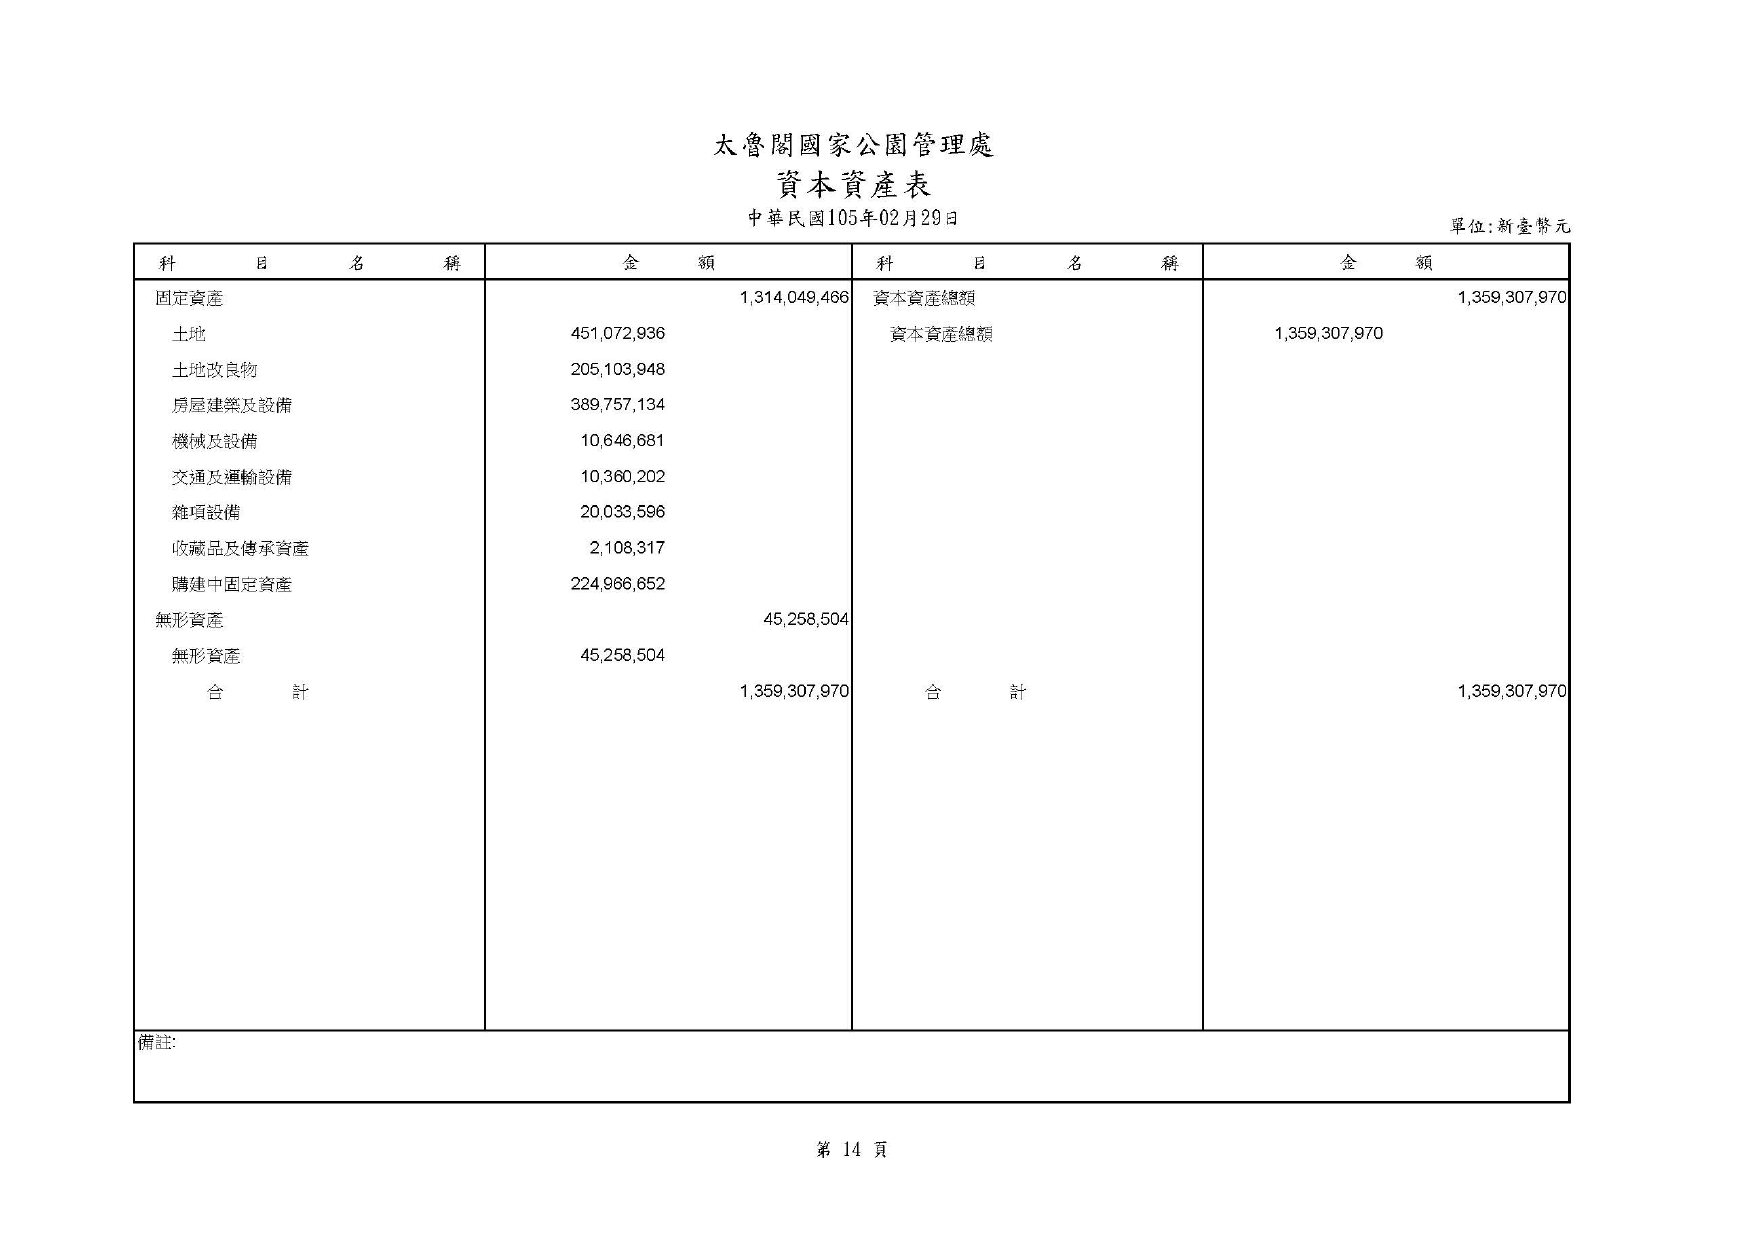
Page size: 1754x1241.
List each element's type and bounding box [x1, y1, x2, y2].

picture [59, 82, 1646, 1164]
